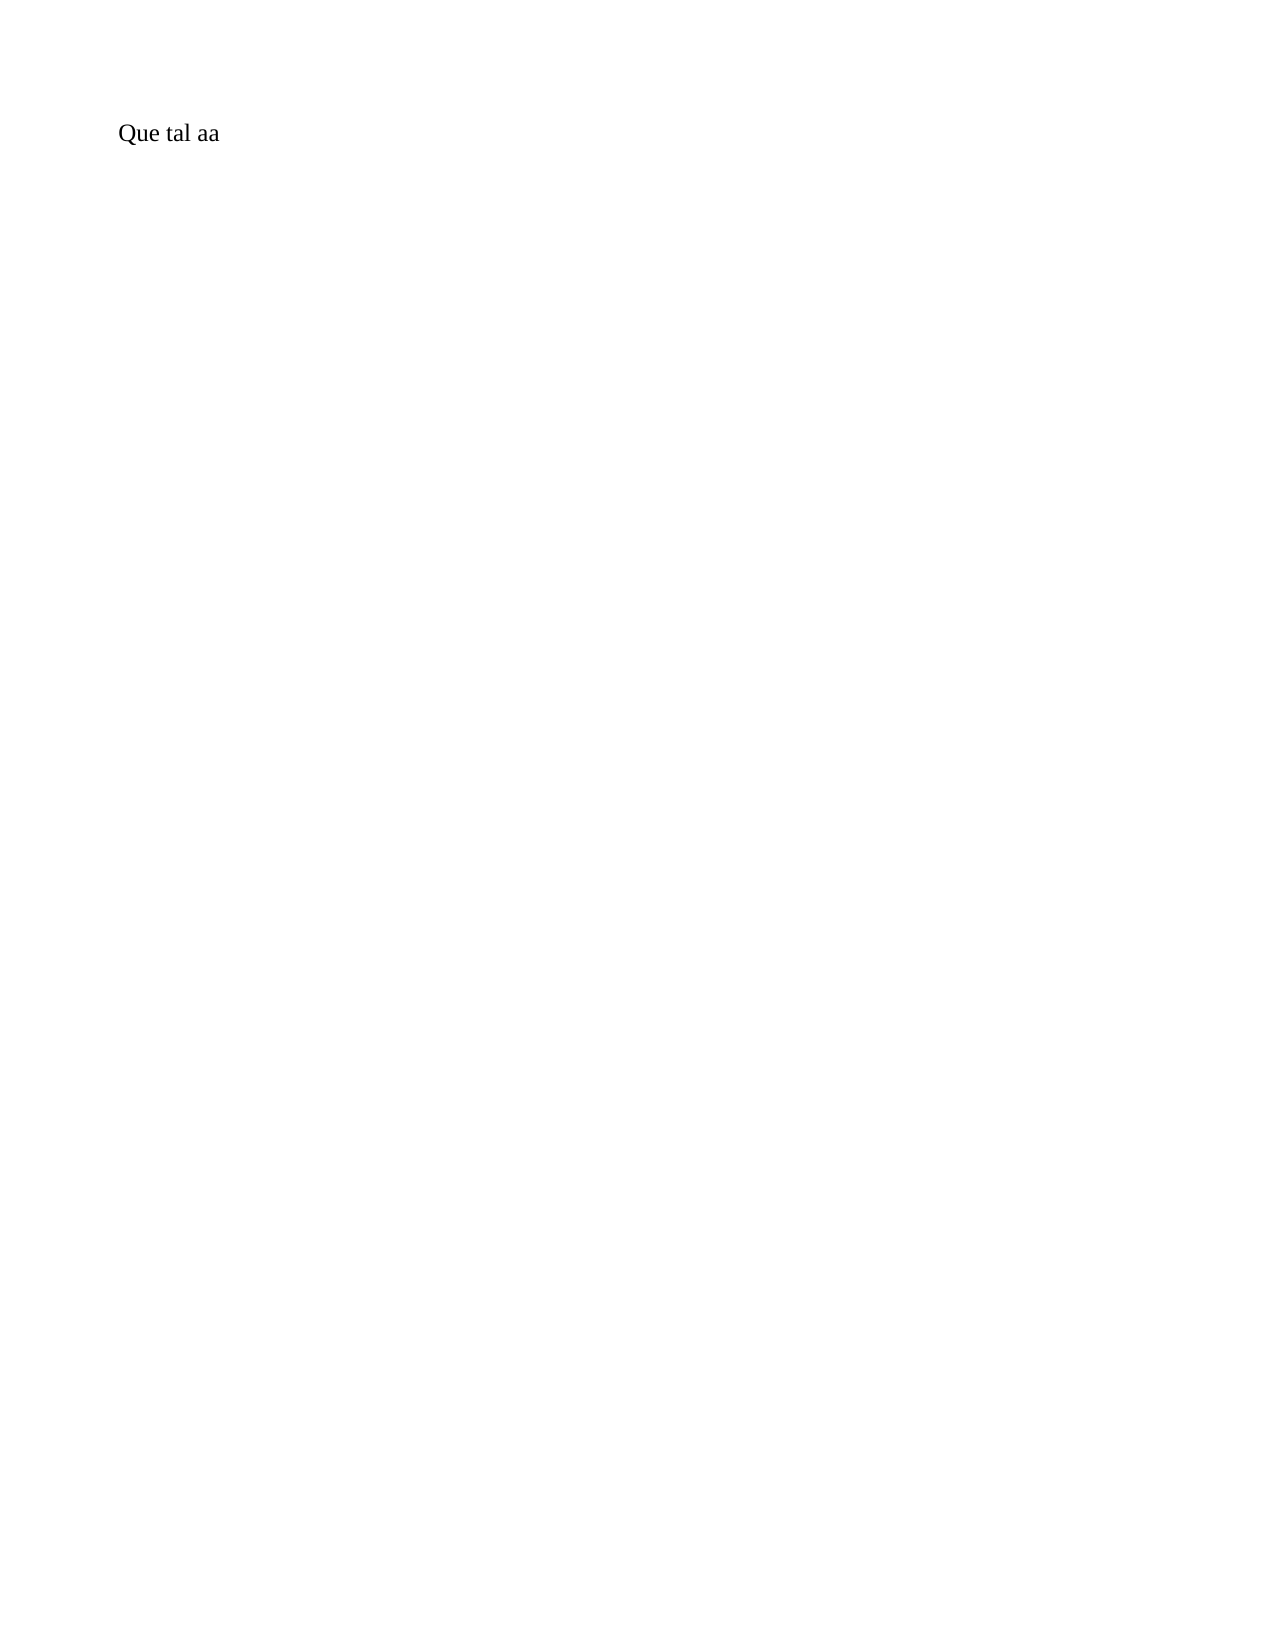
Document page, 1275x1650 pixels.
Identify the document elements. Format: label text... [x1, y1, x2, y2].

text Que tal aa [118, 118, 1157, 147]
